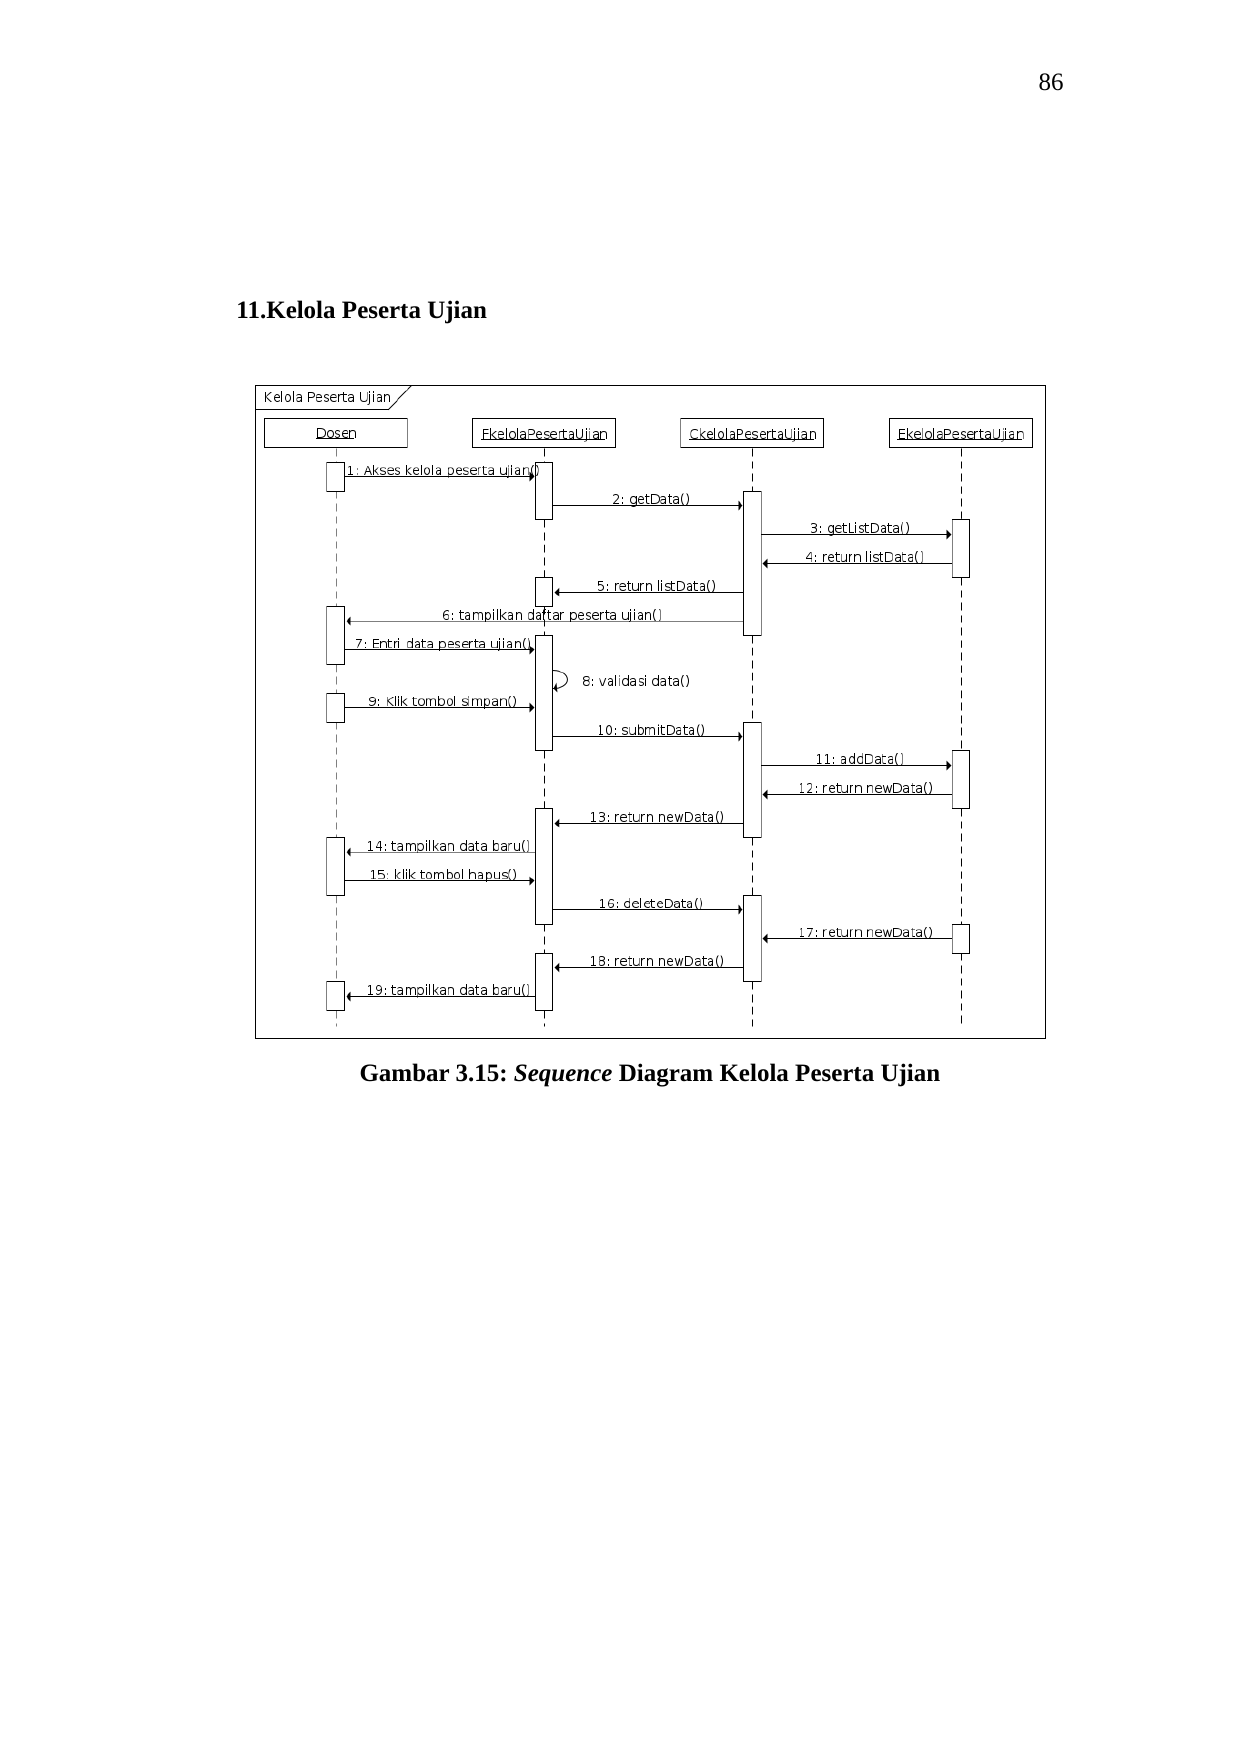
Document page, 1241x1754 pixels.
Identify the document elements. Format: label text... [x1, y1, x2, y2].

text Gambar 3.15: Sequence Diagram Kelola Peserta Ujian [236, 1058, 1063, 1086]
picture [236, 365, 1064, 1058]
text 11.Kelola Peserta Ujian [236, 295, 1063, 324]
